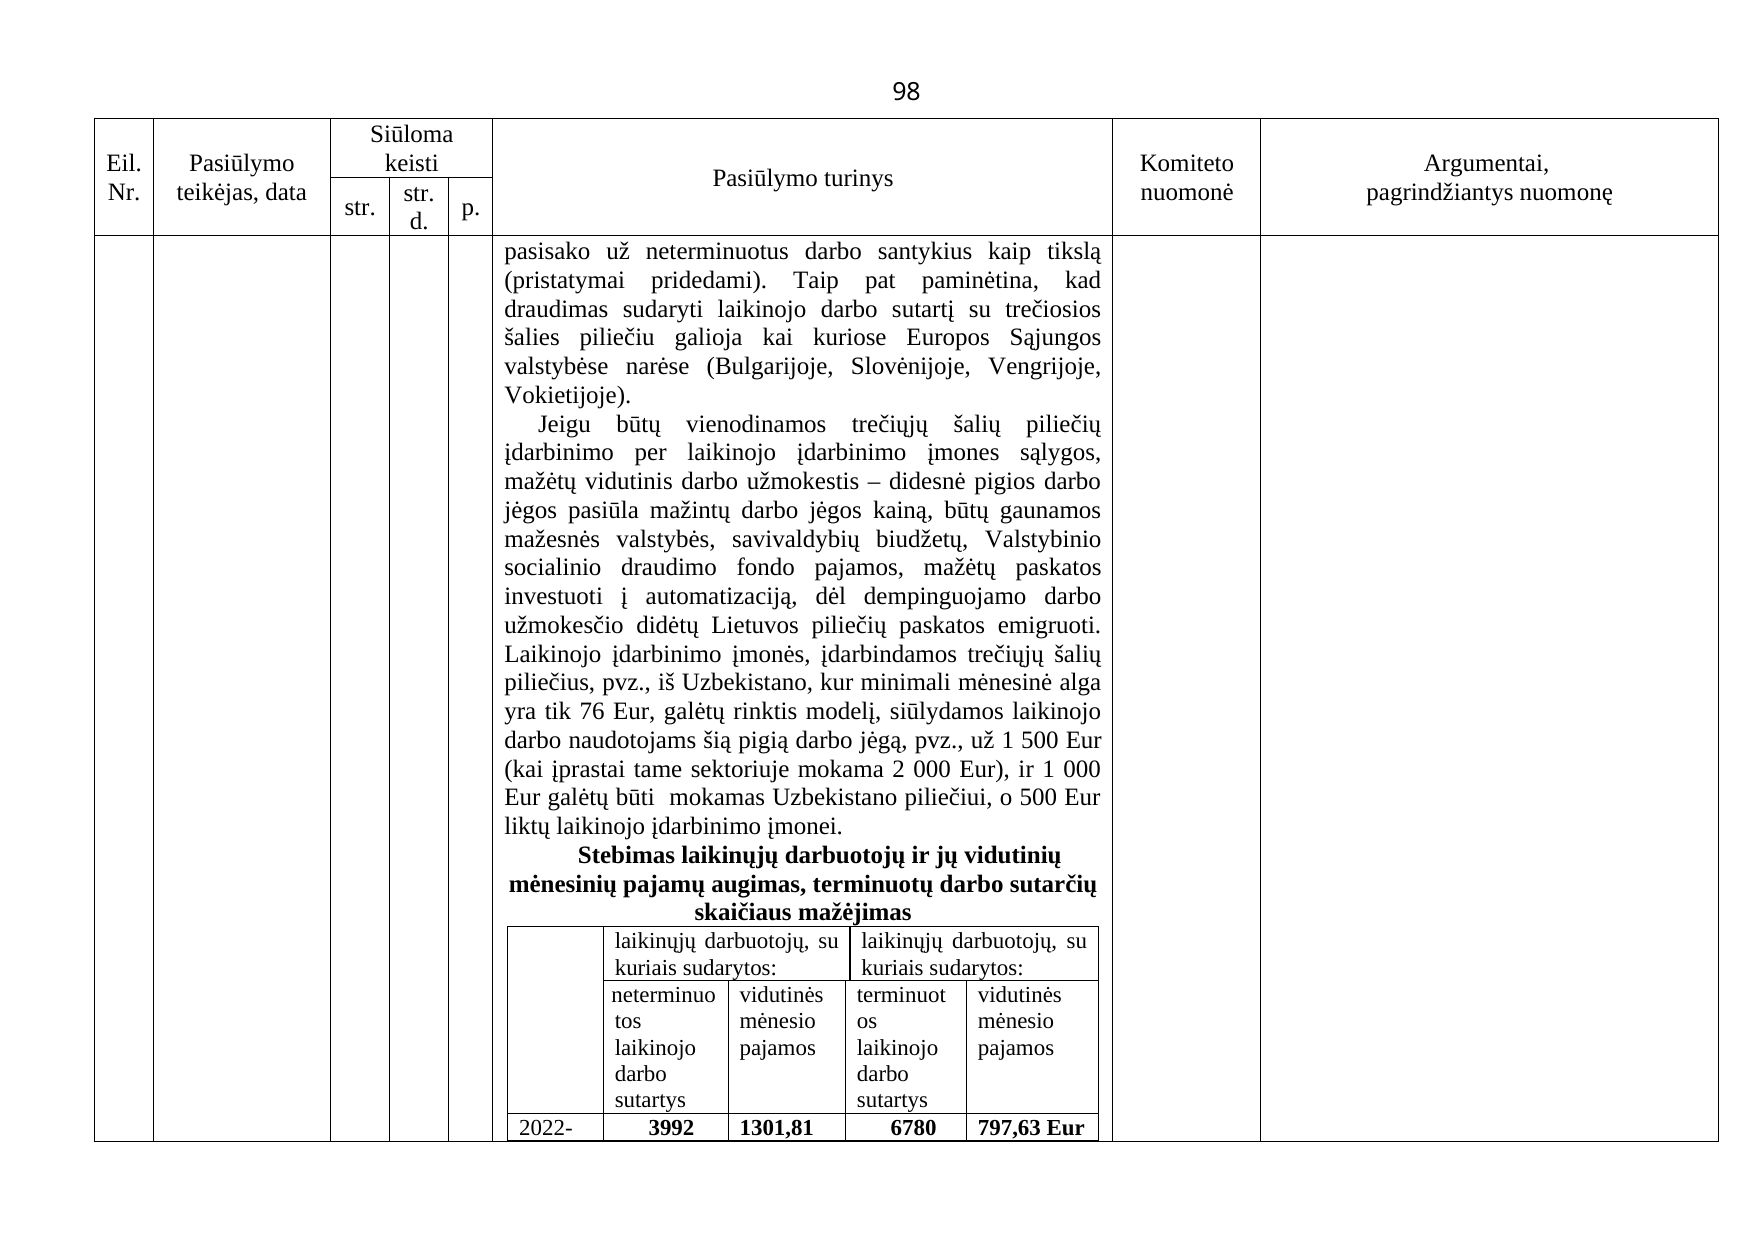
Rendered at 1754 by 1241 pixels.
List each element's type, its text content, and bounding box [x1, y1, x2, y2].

table_cell vidutinės mėnesio pajamos [729, 981, 845, 1113]
table_header laikinųjų darbuotojų, su kuriais sudarytos: [604, 927, 849, 980]
table_cell [449, 236, 492, 1141]
table_header Eil. Nr. [95, 119, 153, 235]
table_cell 6780 [846, 1114, 966, 1140]
table_header Pasiūlymo teikėjas, data [154, 119, 330, 235]
table_cell [154, 236, 330, 1141]
table_cell p. [449, 178, 492, 235]
table_header Pasiūlymo turinys [493, 119, 1112, 235]
table_header laikinųjų darbuotojų, su kuriais sudarytos: [851, 927, 1098, 980]
table_header [508, 927, 603, 1113]
table_cell neterminuotos laikinojo darbo sutartys [604, 981, 728, 1113]
table_cell vidutinės mėnesio pajamos [967, 981, 1098, 1113]
table_cell 3992 [604, 1114, 728, 1140]
table_cell [390, 236, 448, 1141]
table_cell str. d. [390, 178, 448, 235]
table_cell 2022- [508, 1114, 603, 1140]
table_cell 797,63 Eur [967, 1114, 1098, 1140]
table_cell [95, 236, 153, 1141]
table_header Siūloma keisti [331, 119, 492, 177]
table_cell str. [331, 178, 389, 235]
table_cell terminuotos laikinojo darbo sutartys [846, 981, 966, 1113]
table_cell [331, 236, 389, 1141]
table_cell 1301,81 [729, 1114, 845, 1140]
table_cell pasisako už neterminuotus darbo santykius kaip tikslą (pristatymai pridedami). Taip pat paminėtina, kad draudimas sudaryti laikinojo darbo sutartį su trečiosios šalies piliečiu galioja kai kuriose Europos Sąjungos valstybėse narėse (Bulgarijoje, Slovėnijoje, Vengrijoje, Vokietijoje). Jeigu būtų vienodinamos trečiųjų šalių piliečių įdarbinimo per laikinojo įdarbinimo įmones sąlygos, mažėtų vidutinis darbo užmokestis – didesnė pigios darbo jėgos pasiūla mažintų darbo jėgos kainą, būtų gaunamos mažesnės valstybės, savivaldybių biudžetų, Valstybinio socialinio draudimo fondo pajamos, mažėtų paskatos investuoti į automatizaciją, dėl dempinguojamo darbo užmokesčio didėtų Lietuvos piliečių paskatos emigruoti. Laikinojo įdarbinimo įmonės, įdarbindamos trečiųjų šalių piliečius, pvz., iš Uzbekistano, kur minimali mėnesinė alga yra tik 76 Eur, galėtų rinktis modelį, siūlydamos laikinojo darbo naudotojams šią pigią darbo jėgą, pvz., už 1 500 Eur (kai įprastai tame sektoriuje mokama 2 000 Eur), ir 1 000 Eur galėtų būti mokamas Uzbekistano piliečiui, o 500 Eur liktų laikinojo įdarbinimo įmonei. Stebimas laikinųjų darbuotojų ir jų vidutinių mėnesinių pajamų augimas, terminuotų darbo sutarčių skaičiaus mažėjimas [493, 236, 1112, 1141]
table_cell [1113, 236, 1260, 1141]
table_header Komiteto nuomonė [1113, 119, 1260, 235]
table_header Argumentai, pagrindžiantys nuomonę [1261, 119, 1718, 235]
table_cell [1261, 236, 1718, 1141]
